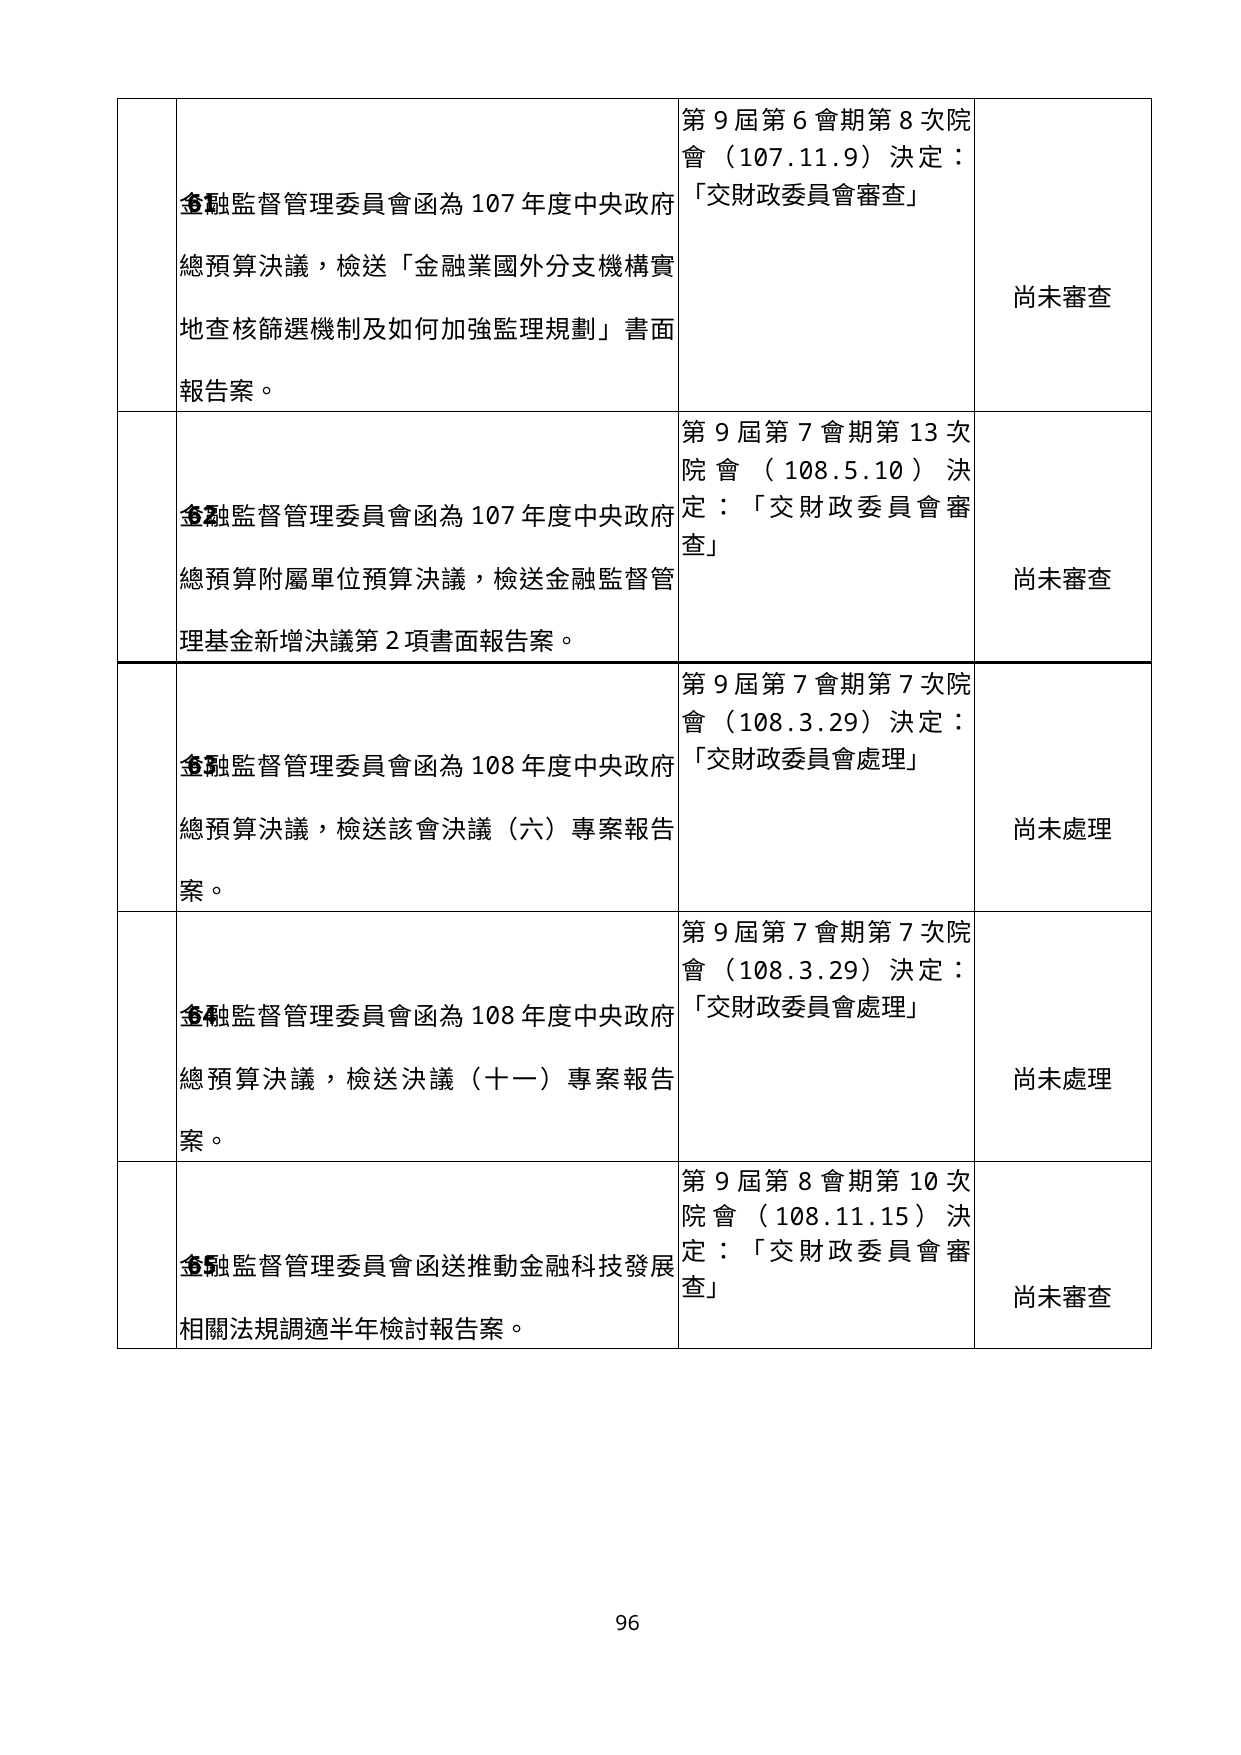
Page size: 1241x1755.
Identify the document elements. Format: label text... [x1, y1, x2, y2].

table_cell 尚未審查 [975, 412, 1151, 661]
table_cell 尚未處理 [975, 912, 1151, 1161]
table_cell 第9屆第6會期第8次院會（107.11.9）決定：「交財政委員會審查」 [679, 99, 974, 411]
table_cell 尚未審查 [975, 1162, 1151, 1348]
table_cell 第9屆第7會期第7次院會（108.3.29）決定：「交財政委員會處理」 [679, 664, 974, 911]
table_cell 尚未審查 [975, 99, 1151, 411]
table_cell 第9屆第7會期第13次院會（108.5.10）決定：「交財政委員會審查」 [679, 412, 974, 661]
table_cell 金融監督管理委員會函為108年度中央政府總預算決議，檢送該會決議（六）專案報告案。 [177, 664, 678, 911]
table_cell 金融監督管理委員會函送推動金融科技發展相關法規調適半年檢討報告案。 [177, 1162, 678, 1348]
table_cell 第9屆第8會期第10次院會（108.11.15）決定：「交財政委員會審查」 [679, 1162, 974, 1348]
table_cell 尚未處理 [975, 664, 1151, 911]
table_cell [118, 664, 176, 911]
table_cell 第9屆第7會期第7次院會（108.3.29）決定：「交財政委員會處理」 [679, 912, 974, 1161]
table_cell 金融監督管理委員會函為107年度中央政府總預算決議，檢送「金融業國外分支機構實地查核篩選機制及如何加強監理規劃」書面報告案。 [177, 99, 678, 411]
table_cell [118, 412, 176, 661]
table_cell 金融監督管理委員會函為108年度中央政府總預算決議，檢送決議（十一）專案報告案。 [177, 912, 678, 1161]
table_cell [118, 1162, 176, 1348]
table_cell 金融監督管理委員會函為107年度中央政府總預算附屬單位預算決議，檢送金融監督管理基金新增決議第2項書面報告案。 [177, 412, 678, 661]
table_cell [118, 912, 176, 1161]
table_cell [118, 99, 176, 411]
